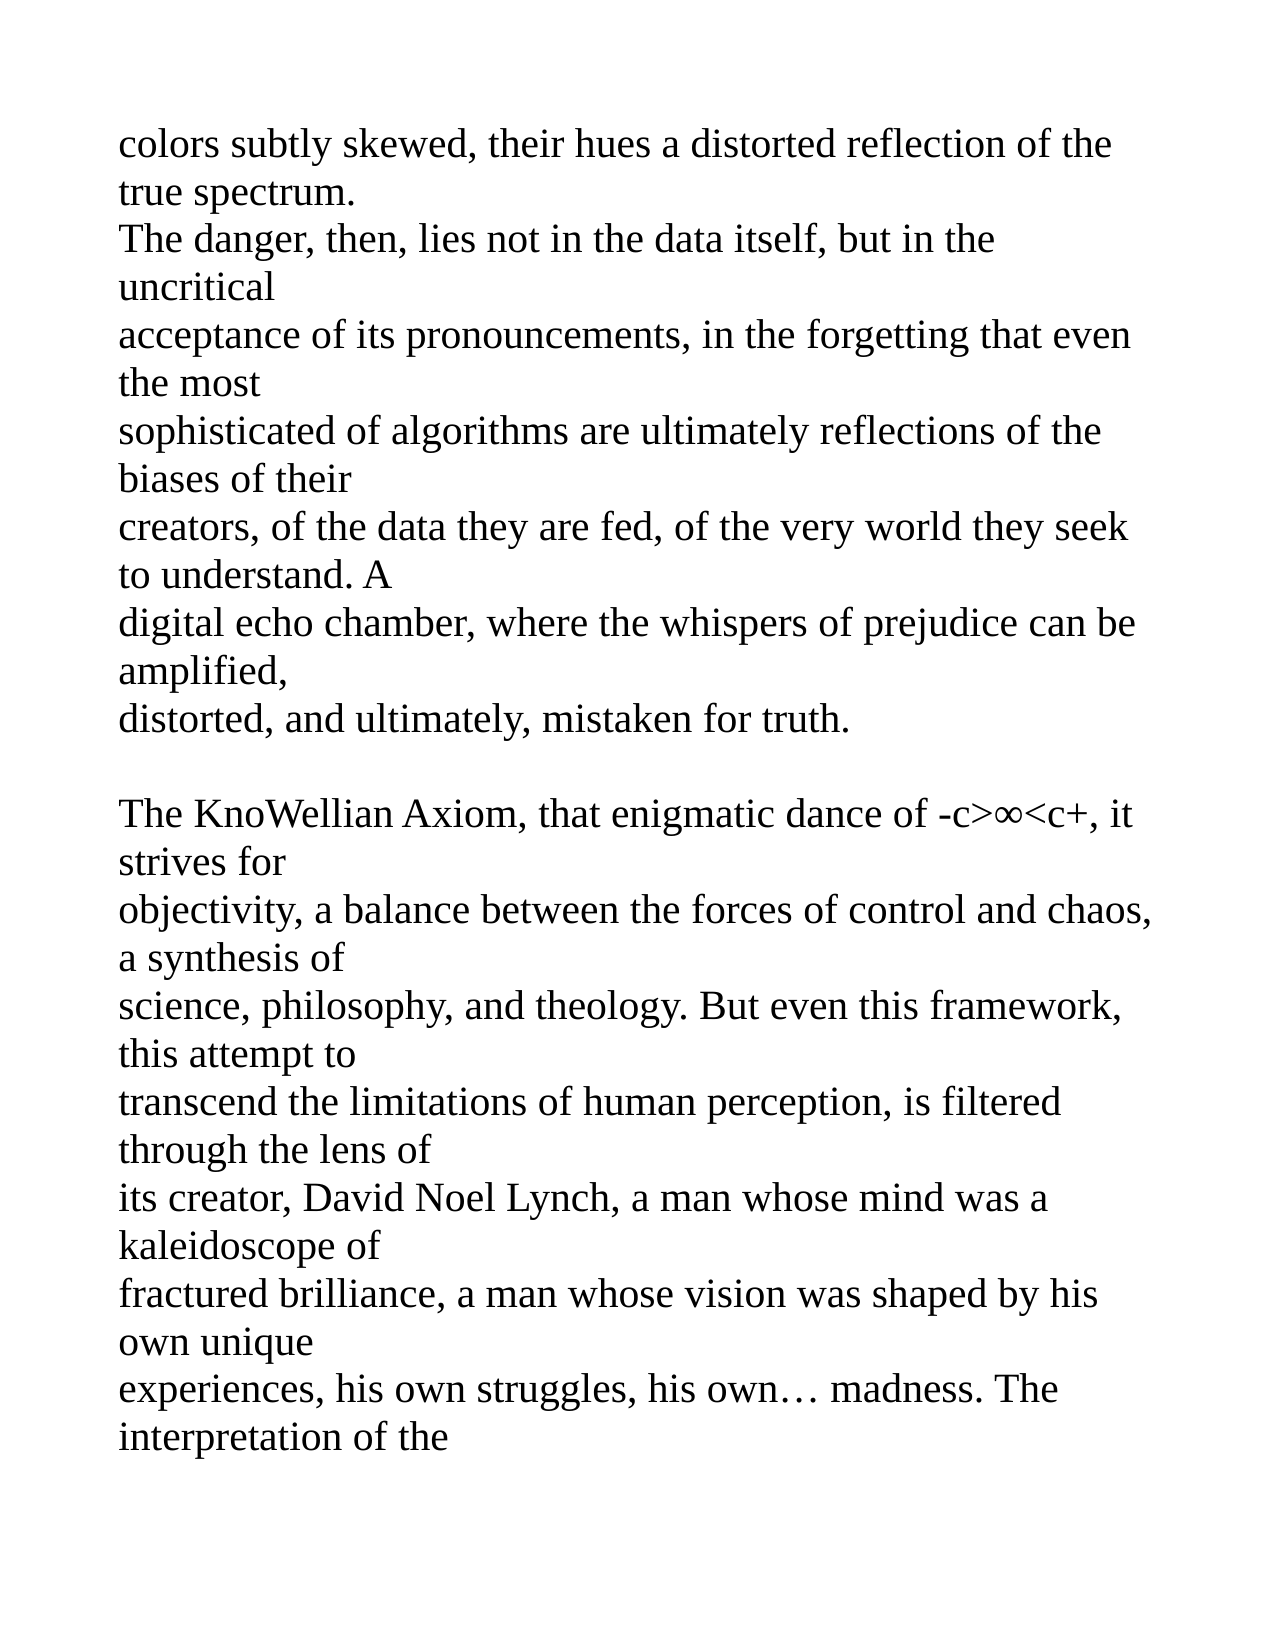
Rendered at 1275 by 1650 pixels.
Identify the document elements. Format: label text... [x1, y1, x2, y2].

text colors subtly skewed, their hues a distorted reflection of the true spectrum. [118, 118, 1157, 214]
text sophisticated of algorithms are ultimately reflections of the biases of their [118, 406, 1157, 501]
text fractured brilliance, a man whose vision was shaped by his own unique [118, 1268, 1157, 1364]
text its creator, David Noel Lynch, a man whose mind was a kaleidoscope of [118, 1172, 1157, 1268]
text acceptance of its pronouncements, in the forgetting that even the most [118, 310, 1157, 406]
text science, philosophy, and theology. But even this framework, this attempt to [118, 981, 1157, 1076]
text creators, of the data they are fed, of the very world they seek to understand. A [118, 501, 1157, 597]
text digital echo chamber, where the whispers of prejudice can be amplified, [118, 597, 1157, 693]
text The danger, then, lies not in the data itself, but in the uncritical [118, 214, 1157, 310]
text transcend the limitations of human perception, is filtered through the lens of [118, 1076, 1157, 1172]
text The KnoWellian Axiom, that enigmatic dance of -c>∞<c+, it strives for [118, 789, 1157, 885]
text distorted, and ultimately, mistaken for truth. [118, 693, 1157, 741]
text experiences, his own struggles, his own… madness. The interpretation of the [118, 1364, 1157, 1460]
text objectivity, a balance between the forces of control and chaos, a synthesis of [118, 885, 1157, 981]
